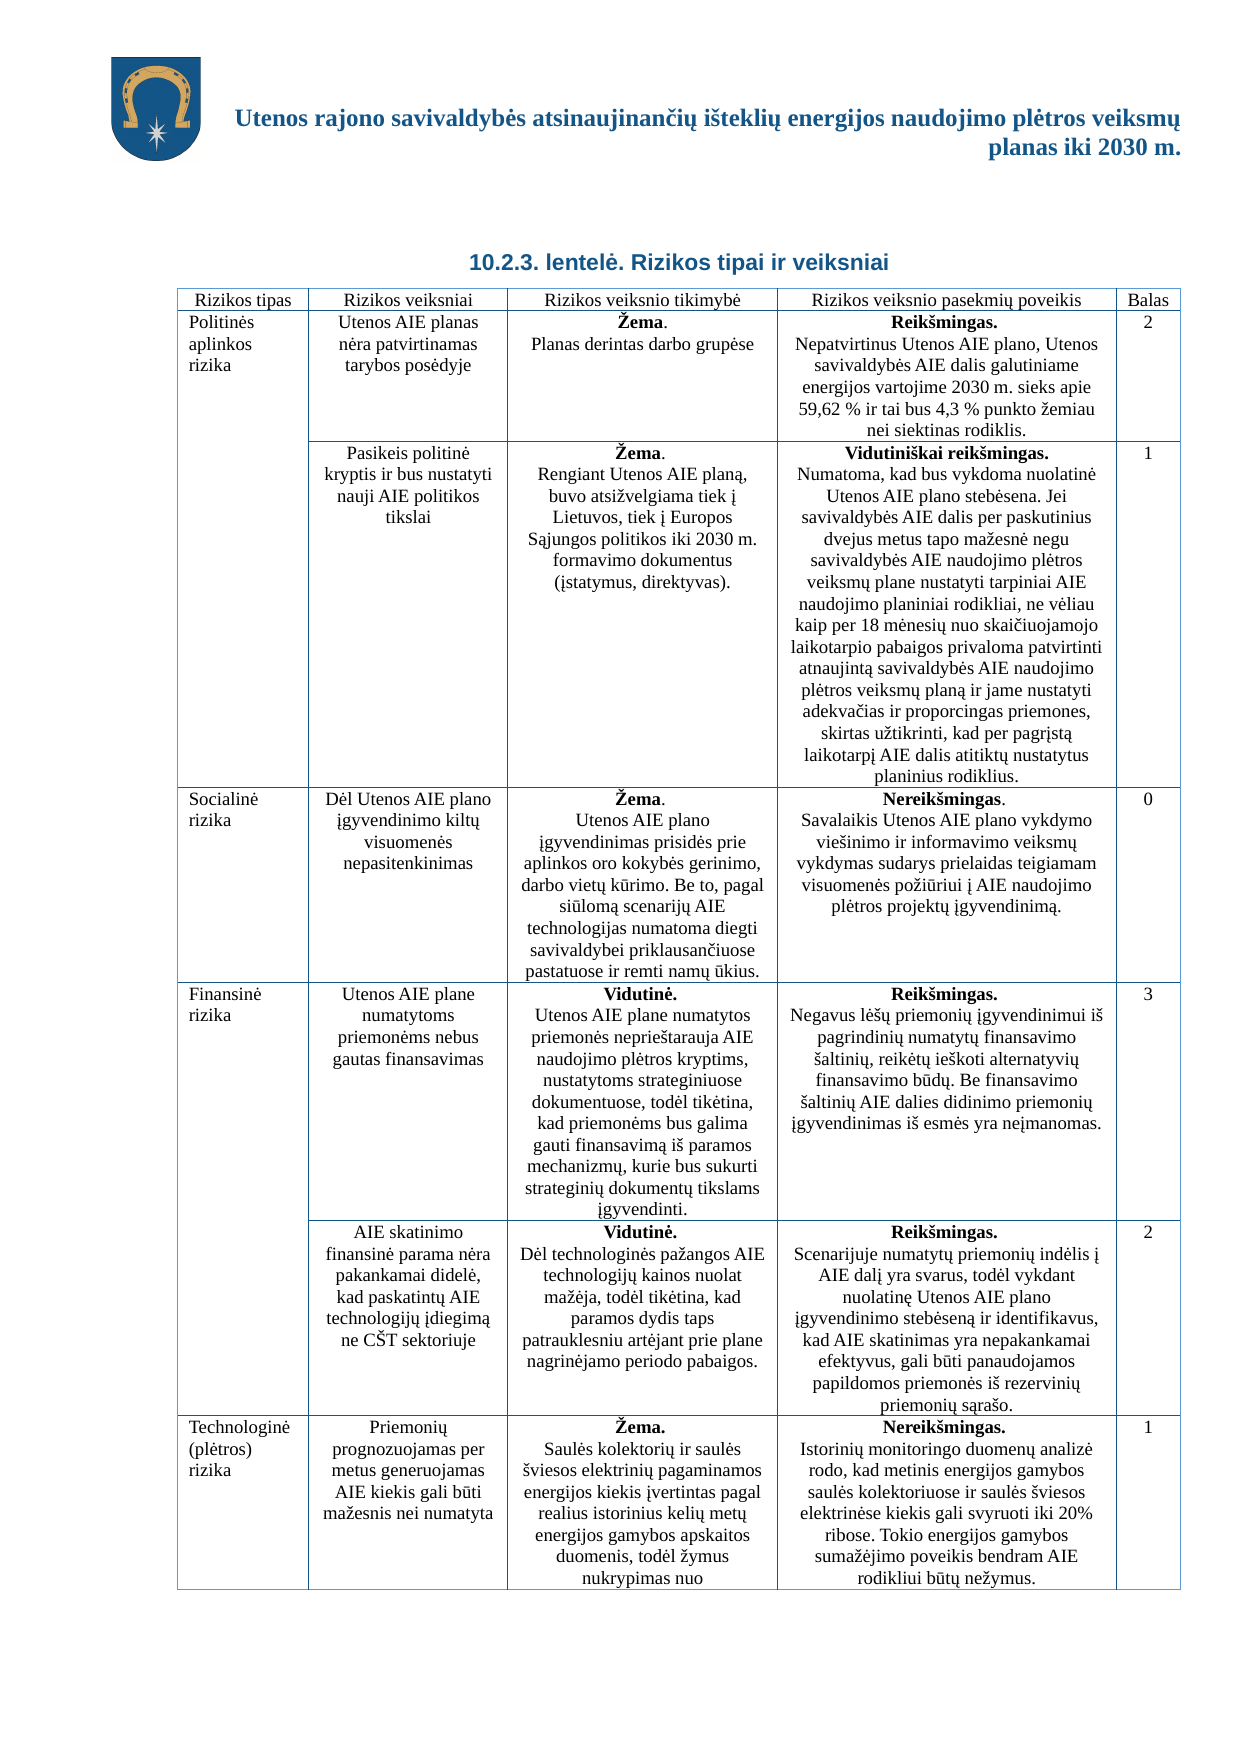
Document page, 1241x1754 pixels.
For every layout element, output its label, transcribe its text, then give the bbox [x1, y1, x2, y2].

table_cell Priemonių prognozuojamas per metus generuojamas AIE kiekis gali būti mažesnis nei numatyta [309, 1416, 507, 1588]
table_header Rizikos tipas [178, 289, 308, 310]
table_cell Utenos AIE plane numatytoms priemonėms nebus gautas finansavimas [309, 983, 507, 1220]
table_cell Nereikšmingas. Savalaikis Utenos AIE plano vykdymo viešinimo ir informavimo veiksmų vykdymas sudarys prielaidas teigiamam visuomenės požiūriui į AIE naudojimo plėtros projektų įgyvendinimą. [778, 788, 1116, 982]
table_cell Vidutiniškai reikšmingas. Numatoma, kad bus vykdoma nuolatinė Utenos AIE plano stebėsena. Jei savivaldybės AIE dalis per paskutinius dvejus metus tapo mažesnė negu savivaldybės AIE naudojimo plėtros veiksmų plane nustatyti tarpiniai AIE naudojimo planiniai rodikliai, ne vėliau kaip per 18 mėnesių nuo skaičiuojamojo laikotarpio pabaigos privaloma patvirtinti atnaujintą savivaldybės AIE naudojimo plėtros veiksmų planą ir jame nustatyti adekvačias ir proporcingas priemones, skirtas užtikrinti, kad per pagrįstą laikotarpį AIE dalis atitiktų nustatytus planinius rodiklius. [778, 442, 1116, 787]
table_cell AIE skatinimo finansinė parama nėra pakankamai didelė, kad paskatintų AIE technologijų įdiegimą ne CŠT sektoriuje [309, 1221, 507, 1415]
subtitle 10.2.3. lentelė. Rizikos tipai ir veiksniai [177, 249, 1181, 276]
table_header Rizikos veiksniai [309, 289, 507, 310]
table_cell Nereikšmingas. Istorinių monitoringo duomenų analizė rodo, kad metinis energijos gamybos saulės kolektoriuose ir saulės šviesos elektrinėse kiekis gali svyruoti iki 20% ribose. Tokio energijos gamybos sumažėjimo poveikis bendram AIE rodikliui būtų nežymus. [778, 1416, 1116, 1588]
table_cell Žema. Saulės kolektorių ir saulės šviesos elektrinių pagaminamos energijos kiekis įvertintas pagal realius istorinius kelių metų energijos gamybos apskaitos duomenis, todėl žymus nukrypimas nuo [508, 1416, 777, 1588]
table_cell 2 [1117, 1221, 1180, 1415]
table_cell 1 [1117, 442, 1180, 787]
table_cell Politinės aplinkos rizika [178, 311, 308, 787]
table_cell Vidutinė. Dėl technologinės pažangos AIE technologijų kainos nuolat mažėja, todėl tikėtina, kad paramos dydis taps patrauklesniu artėjant prie plane nagrinėjamo periodo pabaigos. [508, 1221, 777, 1415]
table_header Rizikos veiksnio pasekmių poveikis [778, 289, 1116, 310]
table_cell 3 [1117, 983, 1180, 1220]
table_cell Žema. Rengiant Utenos AIE planą, buvo atsižvelgiama tiek į Lietuvos, tiek į Europos Sąjungos politikos iki 2030 m. formavimo dokumentus (įstatymus, direktyvas). [508, 442, 777, 787]
table_cell Socialinė rizika [178, 788, 308, 982]
table_cell 1 [1117, 1416, 1180, 1588]
table_cell Žema. Planas derintas darbo grupėse [508, 311, 777, 441]
table_cell Reikšmingas. Nepatvirtinus Utenos AIE plano, Utenos savivaldybės AIE dalis galutiniame energijos vartojime 2030 m. sieks apie 59,62 % ir tai bus 4,3 % punkto žemiau nei siektinas rodiklis. [778, 311, 1116, 441]
table_cell Žema. Utenos AIE plano įgyvendinimas prisidės prie aplinkos oro kokybės gerinimo, darbo vietų kūrimo. Be to, pagal siūlomą scenarijų AIE technologijas numatoma diegti savivaldybei priklausančiuose pastatuose ir remti namų ūkius. [508, 788, 777, 982]
table_header Rizikos veiksnio tikimybė [508, 289, 777, 310]
table_cell Dėl Utenos AIE plano įgyvendinimo kiltų visuomenės nepasitenkinimas [309, 788, 507, 982]
table_cell Vidutinė. Utenos AIE plane numatytos priemonės neprieštarauja AIE naudojimo plėtros kryptims, nustatytoms strateginiuose dokumentuose, todėl tikėtina, kad priemonėms bus galima gauti finansavimą iš paramos mechanizmų, kurie bus sukurti strateginių dokumentų tikslams įgyvendinti. [508, 983, 777, 1220]
table_cell Technologinė (plėtros) rizika [178, 1416, 308, 1588]
table_cell Utenos AIE planas nėra patvirtinamas tarybos posėdyje [309, 311, 507, 441]
table_cell 2 [1117, 311, 1180, 441]
table_cell Pasikeis politinė kryptis ir bus nustatyti nauji AIE politikos tikslai [309, 442, 507, 787]
table_header Balas [1117, 289, 1180, 310]
table_cell Reikšmingas. Scenarijuje numatytų priemonių indėlis į AIE dalį yra svarus, todėl vykdant nuolatinę Utenos AIE plano įgyvendinimo stebėseną ir identifikavus, kad AIE skatinimas yra nepakankamai efektyvus, gali būti panaudojamos papildomos priemonės iš rezervinių priemonių sąrašo. [778, 1221, 1116, 1415]
table_cell 0 [1117, 788, 1180, 982]
table_cell Finansinė rizika [178, 983, 308, 1415]
table_cell Reikšmingas. Negavus lėšų priemonių įgyvendinimui iš pagrindinių numatytų finansavimo šaltinių, reikėtų ieškoti alternatyvių finansavimo būdų. Be finansavimo šaltinių AIE dalies didinimo priemonių įgyvendinimas iš esmės yra neįmanomas. [778, 983, 1116, 1220]
